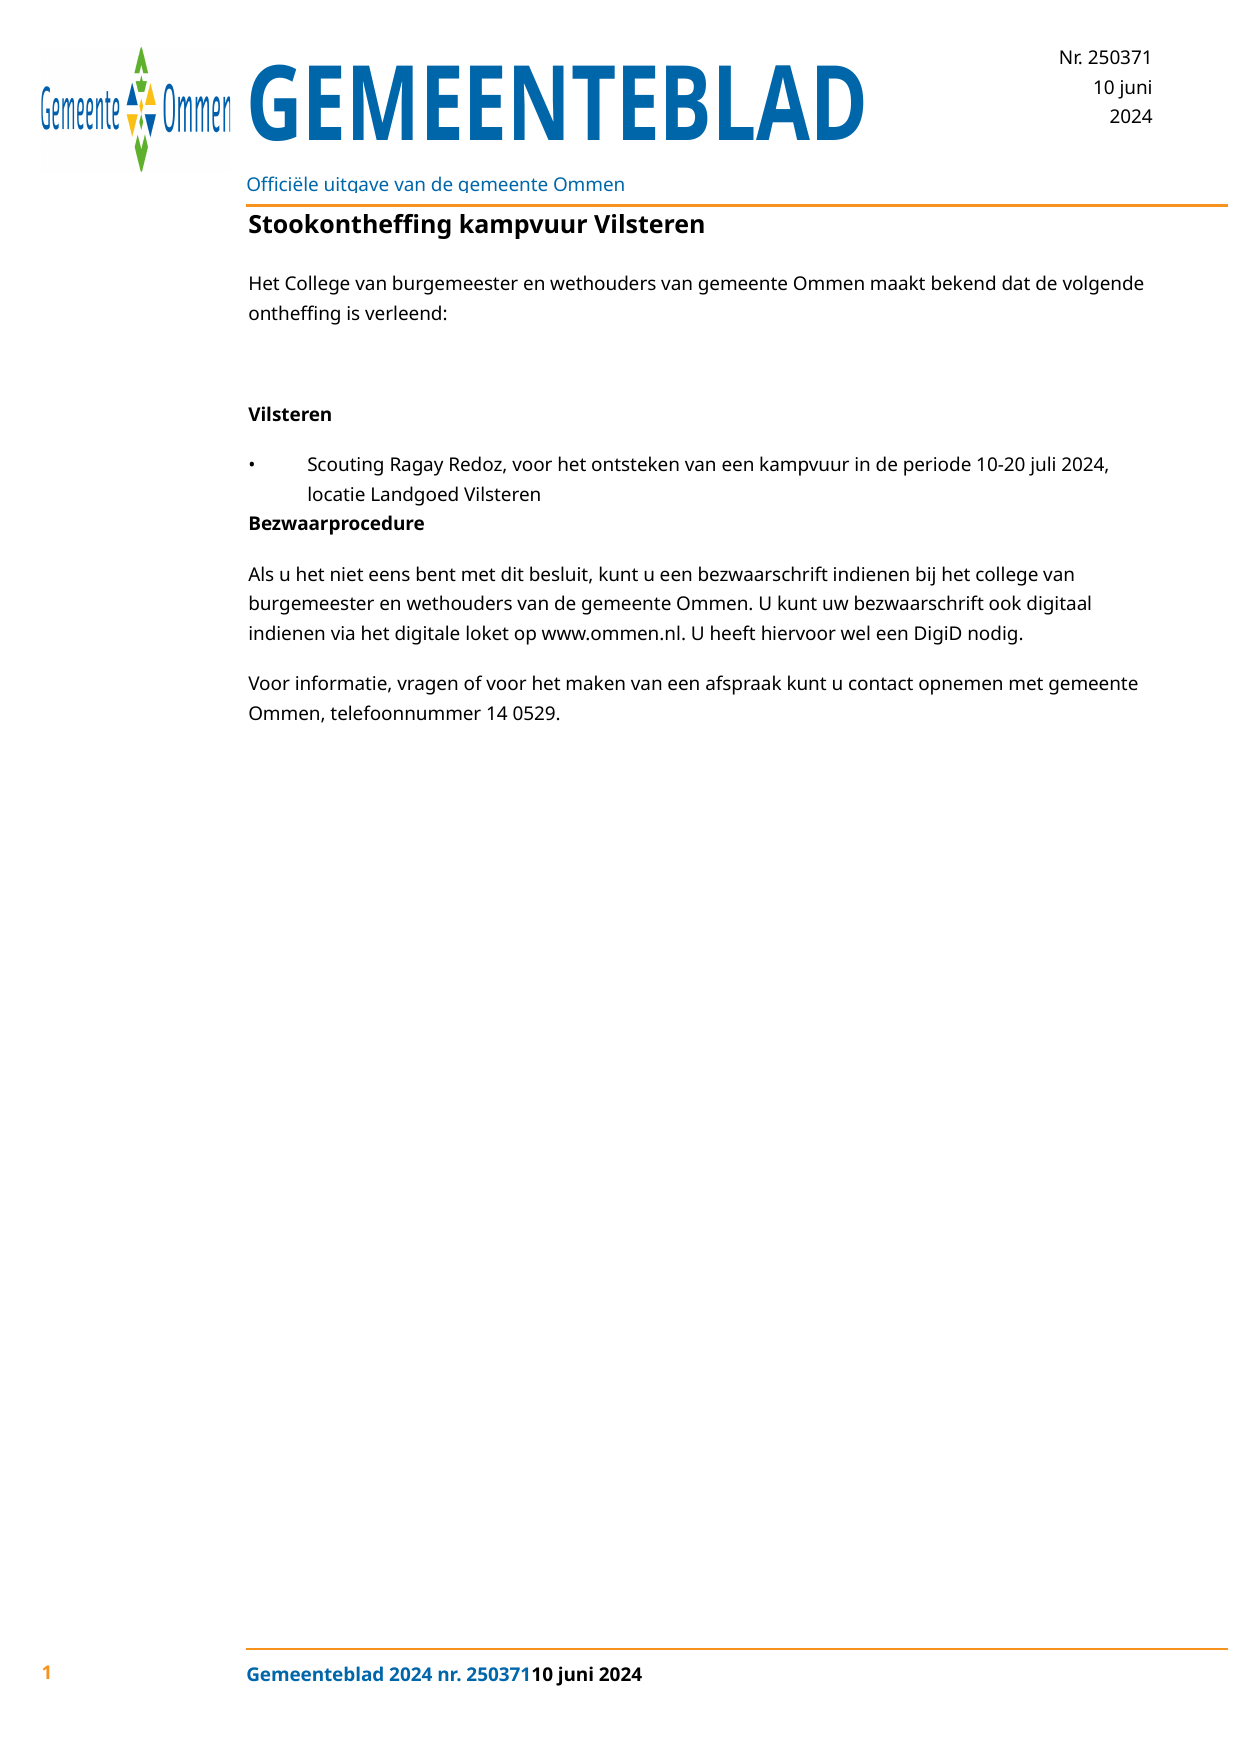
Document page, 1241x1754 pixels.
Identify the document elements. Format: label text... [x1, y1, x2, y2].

text Bezwaarprocedure [248, 510, 1152, 536]
list Scouting Ragay Redoz, voor het ontsteken van een kampvuur in de periode 10-20 juli 2024, locatie Landgoed Vilsteren [248, 451, 1152, 506]
picture [41, 47, 231, 172]
text Vilsteren [248, 401, 1152, 426]
text Voor informatie, vragen of voor het maken van een afspraak kunt u contact opnemen met gemeente Ommen, telefoonnummer 14 0529. [248, 670, 1152, 726]
text Als u het niet eens bent met dit besluit, kunt u een bezwaarschrift indienen bij het college van burgemeester en wethouders van de gemeente Ommen. U kunt uw bezwaarschrift ook digitaal indienen via het digitale loket op www.ommen.nl. U heeft hiervoor wel een DigiD nodig. [248, 561, 1152, 646]
text Het College van burgemeester en wethouders van gemeente Ommen maakt bekend dat de volgende ontheffing is verleend: [248, 270, 1152, 326]
text Stookontheffing kampvuur Vilsteren [248, 207, 1152, 241]
